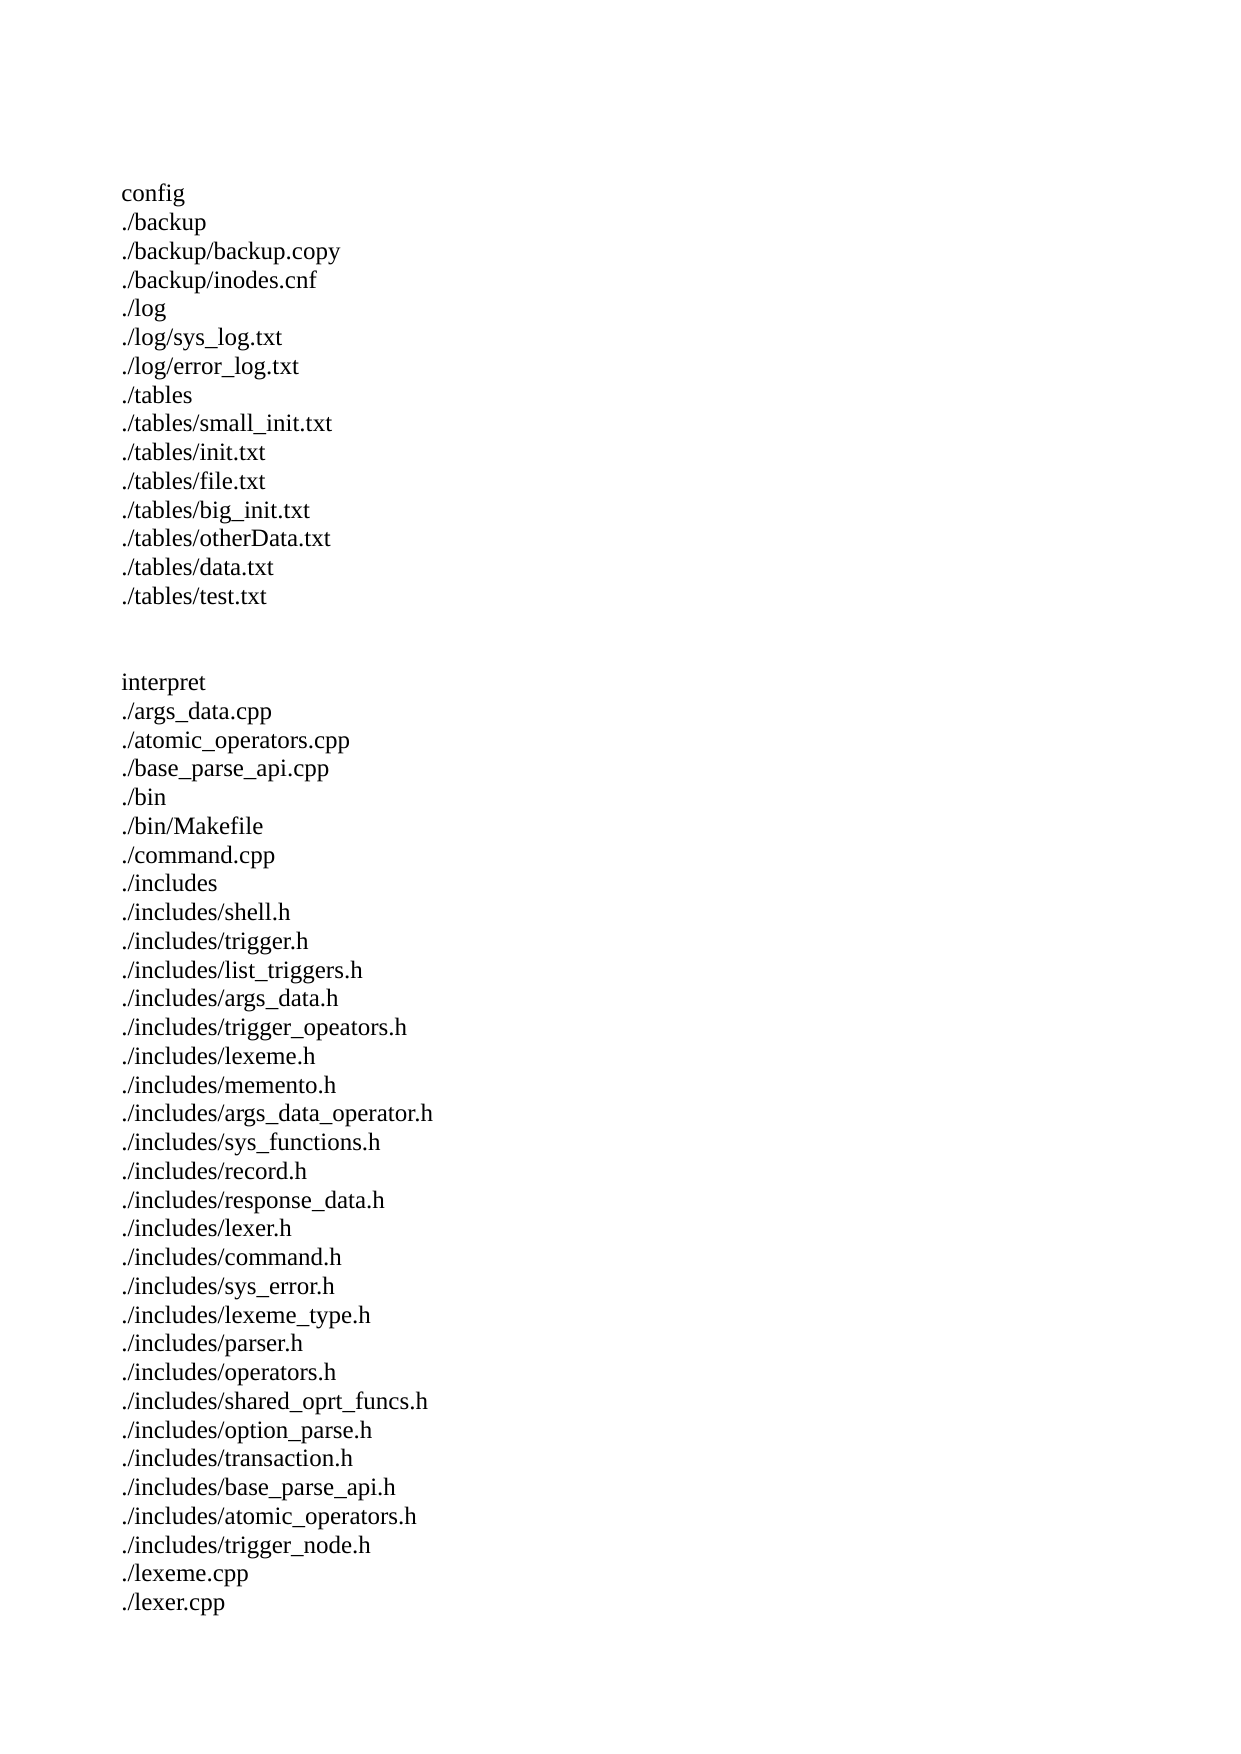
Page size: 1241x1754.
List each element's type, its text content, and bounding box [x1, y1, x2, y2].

table_header config ./backup ./backup/backup.copy ./backup/inodes.cnf ./log ./log/sys_log.txt ./log/error_log.txt ./tables ./tables/small_init.txt ./tables/init.txt ./tables/file.txt ./tables/big_init.txt ./tables/otherData.txt ./tables/data.txt ./tables/test.txt interpret ./args_data.cpp ./atomic_operators.cpp ./base_parse_api.cpp ./bin ./bin/Makefile ./command.cpp ./includes ./includes/shell.h ./includes/trigger.h ./includes/list_triggers.h ./includes/args_data.h ./includes/trigger_opeators.h ./includes/lexeme.h ./includes/memento.h ./includes/args_data_operator.h ./includes/sys_functions.h ./includes/record.h ./includes/response_data.h ./includes/lexer.h ./includes/command.h ./includes/sys_error.h ./includes/lexeme_type.h ./includes/parser.h ./includes/operators.h ./includes/shared_oprt_funcs.h ./includes/option_parse.h ./includes/transaction.h ./includes/base_parse_api.h ./includes/atomic_operators.h ./includes/trigger_node.h ./lexeme.cpp ./lexer.cpp [118, 118, 1116, 1619]
